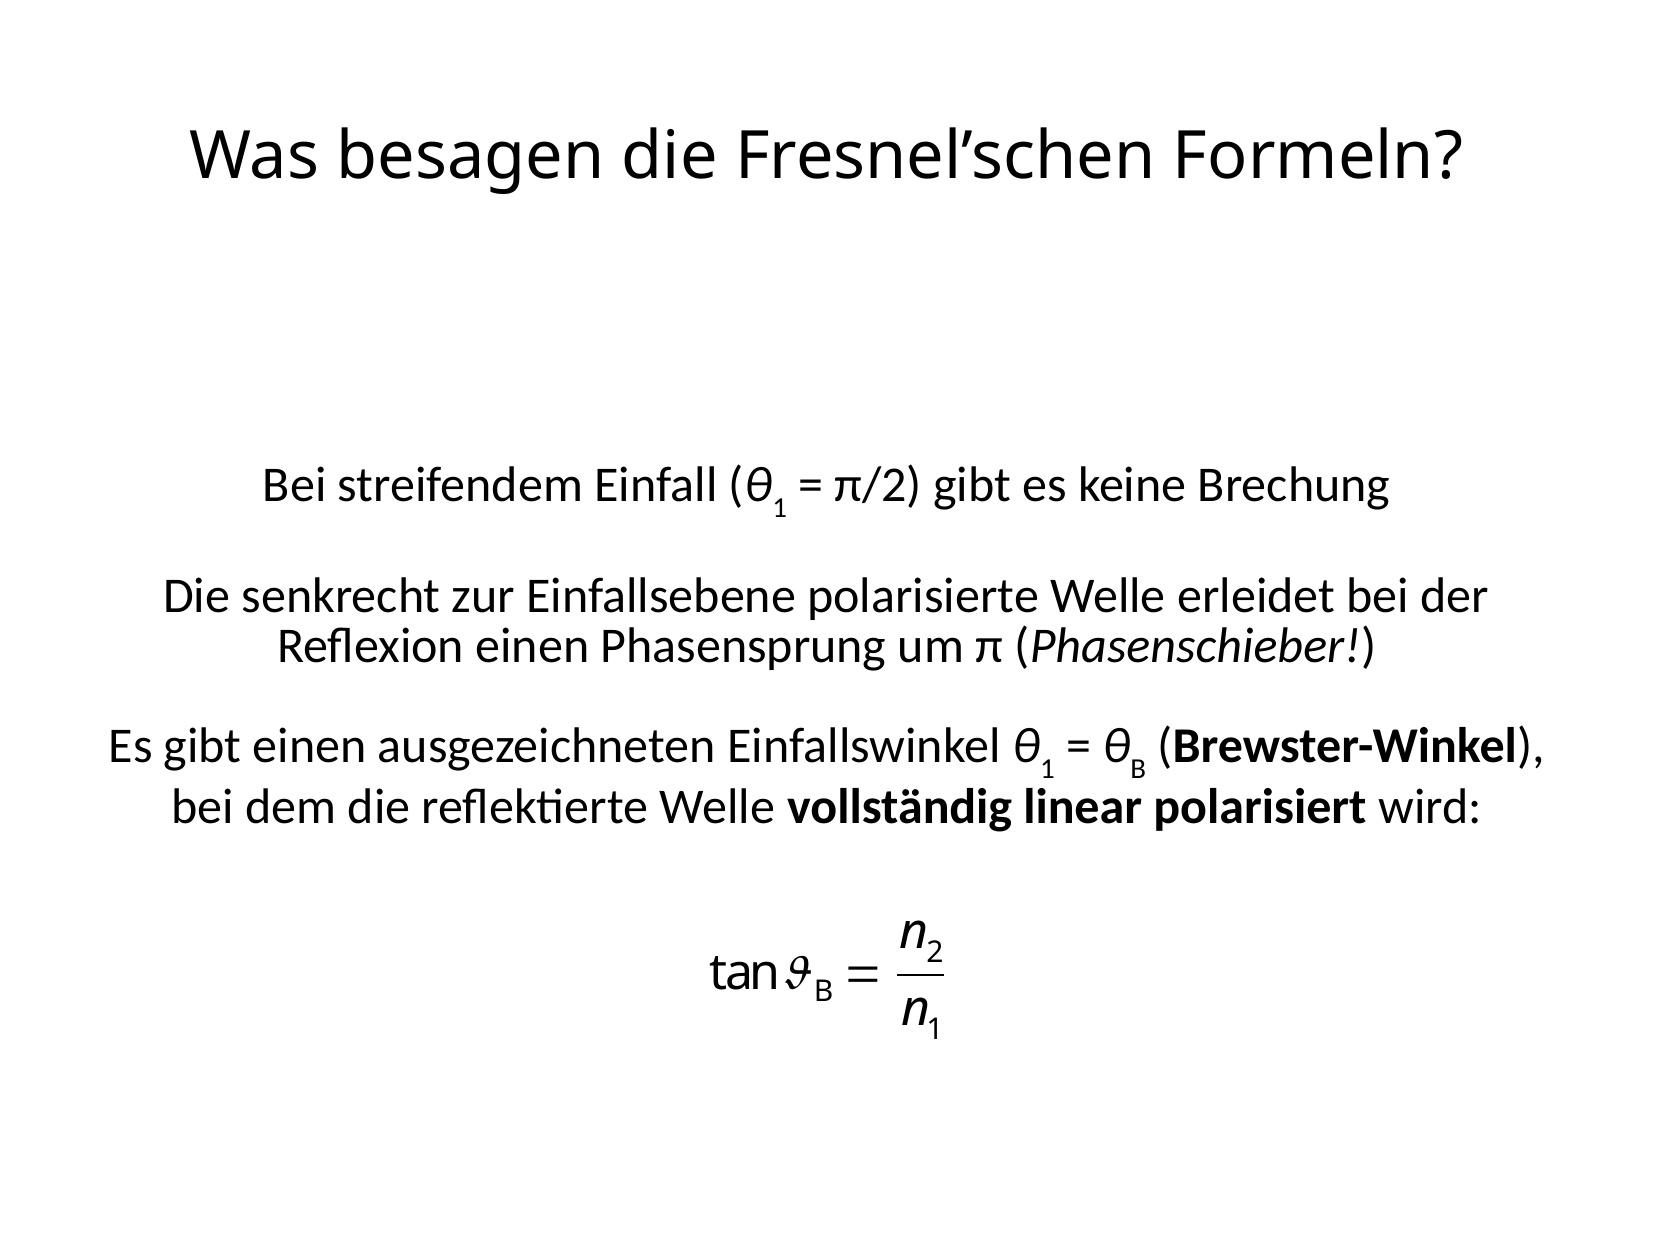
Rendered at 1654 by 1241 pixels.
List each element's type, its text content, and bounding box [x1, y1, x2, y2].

title Was besagen die Fresnel’schen Formeln? [82, 49, 1571, 257]
subtitle Bei streifendem Einfall (θ1 = π/2) gibt es keine Brechung Die senkrecht zur Einfallsebene polarisierte Welle erleidet bei der Reflexion einen Phasensprung um π (Phasenschieber!) Es gibt einen ausgezeichneten Einfallswinkel θ1 = θB (Brewster-Winkel), bei dem die reflektierte Welle vollständig linear polarisiert wird: [82, 290, 1571, 1010]
chart [701, 901, 953, 1048]
